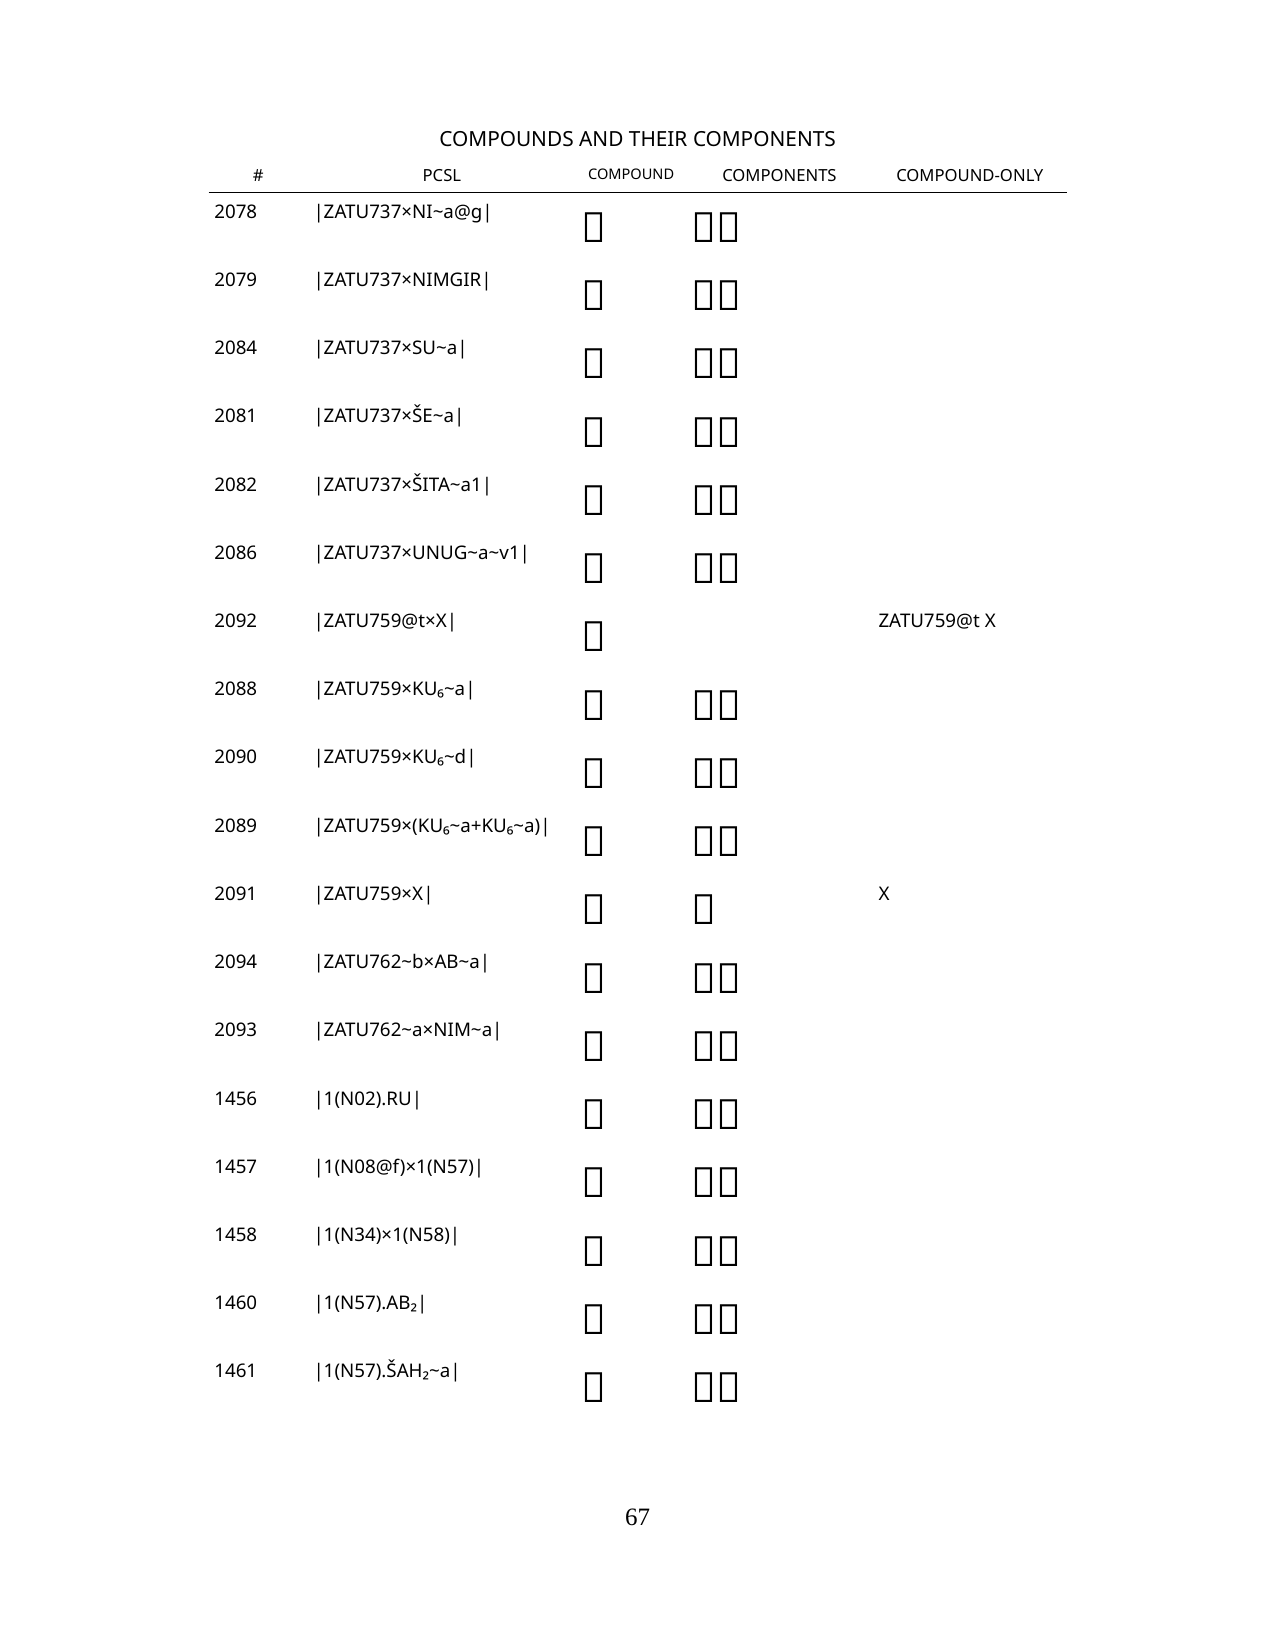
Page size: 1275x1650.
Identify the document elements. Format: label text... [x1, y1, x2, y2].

table_cell |ZATU737×NI~a@g| [308, 193, 576, 260]
table_cell 𒰣 [576, 1079, 686, 1147]
table_cell |ZATU762~b×AB~a| [308, 943, 576, 1011]
table_cell [873, 260, 1067, 329]
table_cell 𒮢𒧖 [686, 397, 872, 465]
table_cell 𒻀 [576, 806, 686, 874]
table_cell 𒻄 [576, 1011, 686, 1079]
table_cell |1(N34)×1(N58)| [308, 1216, 576, 1284]
table_cell 𒰤 [576, 1148, 686, 1216]
table_cell [873, 533, 1067, 602]
table_cell 𒺻 [576, 329, 686, 397]
table_cell # [209, 158, 308, 192]
table_cell [873, 943, 1067, 1011]
table_cell 𒮢𒥭 [686, 260, 872, 329]
table_cell ZATU759@t X [873, 602, 1067, 670]
table_cell X [873, 875, 1067, 943]
table_cell 𒖃𒦧 [686, 1079, 872, 1147]
table_cell 𒻁 [576, 738, 686, 806]
table_cell |ZATU737×UNUG~a~v1| [308, 533, 576, 602]
table_cell [873, 670, 1067, 738]
table_cell 𒮻𒵡 [686, 806, 872, 874]
table_cell 𒮻𒣋 [686, 738, 872, 806]
table_cell 𒗚𒛯 [686, 1284, 872, 1352]
table_cell [873, 1352, 1067, 1420]
table_cell |ZATU737×NIMGIR| [308, 260, 576, 329]
table_cell 1456 [209, 1079, 308, 1147]
table_cell |ZATU759@t×X| [308, 602, 576, 670]
table_cell [873, 1079, 1067, 1147]
table_cell 𒻅 [576, 943, 686, 1011]
table_cell COMPONENTS [686, 158, 872, 192]
table_cell 2093 [209, 1011, 308, 1079]
table_cell 𒖍𒗚 [686, 1148, 872, 1216]
table_cell 𒰧 [576, 1284, 686, 1352]
table_cell |ZATU759×KU₆~a| [308, 670, 576, 738]
table_cell 2082 [209, 465, 308, 533]
table_cell |ZATU737×ŠE~a| [308, 397, 576, 465]
table_cell 𒖺𒗛 [686, 1216, 872, 1284]
table_cell 𒮻 [686, 875, 872, 943]
table_cell |1(N57).ŠAH₂~a| [308, 1352, 576, 1420]
table_header COMPOUNDS AND THEIR COMPONENTS [209, 118, 1067, 158]
table_cell [873, 397, 1067, 465]
table_cell [873, 1148, 1067, 1216]
table_cell |ZATU762~a×NIM~a| [308, 1011, 576, 1079]
table_cell 𒻃 [576, 602, 686, 670]
table_cell 𒮻𒣈 [686, 670, 872, 738]
table_cell 2090 [209, 738, 308, 806]
table_cell |1(N57).AB₂| [308, 1284, 576, 1352]
table_cell 𒰨 [576, 1352, 686, 1420]
table_cell |ZATU759×X| [308, 875, 576, 943]
table_cell 𒮢𒪶 [686, 533, 872, 602]
table_cell 𒺸 [576, 397, 686, 465]
table_cell [873, 1011, 1067, 1079]
table_cell [873, 329, 1067, 397]
table_cell COMPOUND-ONLY [873, 158, 1067, 192]
table_cell [873, 465, 1067, 533]
table_cell 𒮾𒥩 [686, 1011, 872, 1079]
table_cell 𒰥 [576, 1216, 686, 1284]
table_cell [873, 806, 1067, 874]
table_cell |1(N08@f)×1(N57)| [308, 1148, 576, 1216]
table_cell [873, 193, 1067, 260]
table_cell 2084 [209, 329, 308, 397]
table_cell [873, 738, 1067, 806]
table_cell 1457 [209, 1148, 308, 1216]
table_cell 1458 [209, 1216, 308, 1284]
table_cell 𒯁𒛫 [686, 943, 872, 1011]
table_cell 2092 [209, 602, 308, 670]
table_cell 2089 [209, 806, 308, 874]
table_cell 2078 [209, 193, 308, 260]
table_cell [873, 1284, 1067, 1352]
table_cell 𒺵 [576, 193, 686, 260]
table_cell 𒮢𒧺 [686, 465, 872, 533]
table_cell 2091 [209, 875, 308, 943]
table_cell 2081 [209, 397, 308, 465]
table_cell 𒮢𒥥 [686, 193, 872, 260]
table_cell 1461 [209, 1352, 308, 1420]
table_cell [686, 602, 872, 670]
table_cell 2094 [209, 943, 308, 1011]
table_cell 2079 [209, 260, 308, 329]
table_cell 𒺶 [576, 260, 686, 329]
table_cell |ZATU737×ŠITA~a1| [308, 465, 576, 533]
table_cell 2088 [209, 670, 308, 738]
table_cell 𒺹 [576, 465, 686, 533]
table_cell 𒮢𒨼 [686, 329, 872, 397]
table_cell |ZATU737×SU~a| [308, 329, 576, 397]
table_cell 1460 [209, 1284, 308, 1352]
table_cell COMPOUND [576, 158, 686, 192]
table_cell 𒺽 [576, 533, 686, 602]
table_cell 𒻂 [576, 875, 686, 943]
table_cell 2086 [209, 533, 308, 602]
table_cell |ZATU759×KU₆~d| [308, 738, 576, 806]
table_cell [873, 1216, 1067, 1284]
table_cell |1(N02).RU| [308, 1079, 576, 1147]
table_cell 𒗚𒧍 [686, 1352, 872, 1420]
table_cell 𒺿 [576, 670, 686, 738]
table_cell |ZATU759×(KU₆~a+KU₆~a)| [308, 806, 576, 874]
table_cell PCSL [308, 158, 576, 192]
